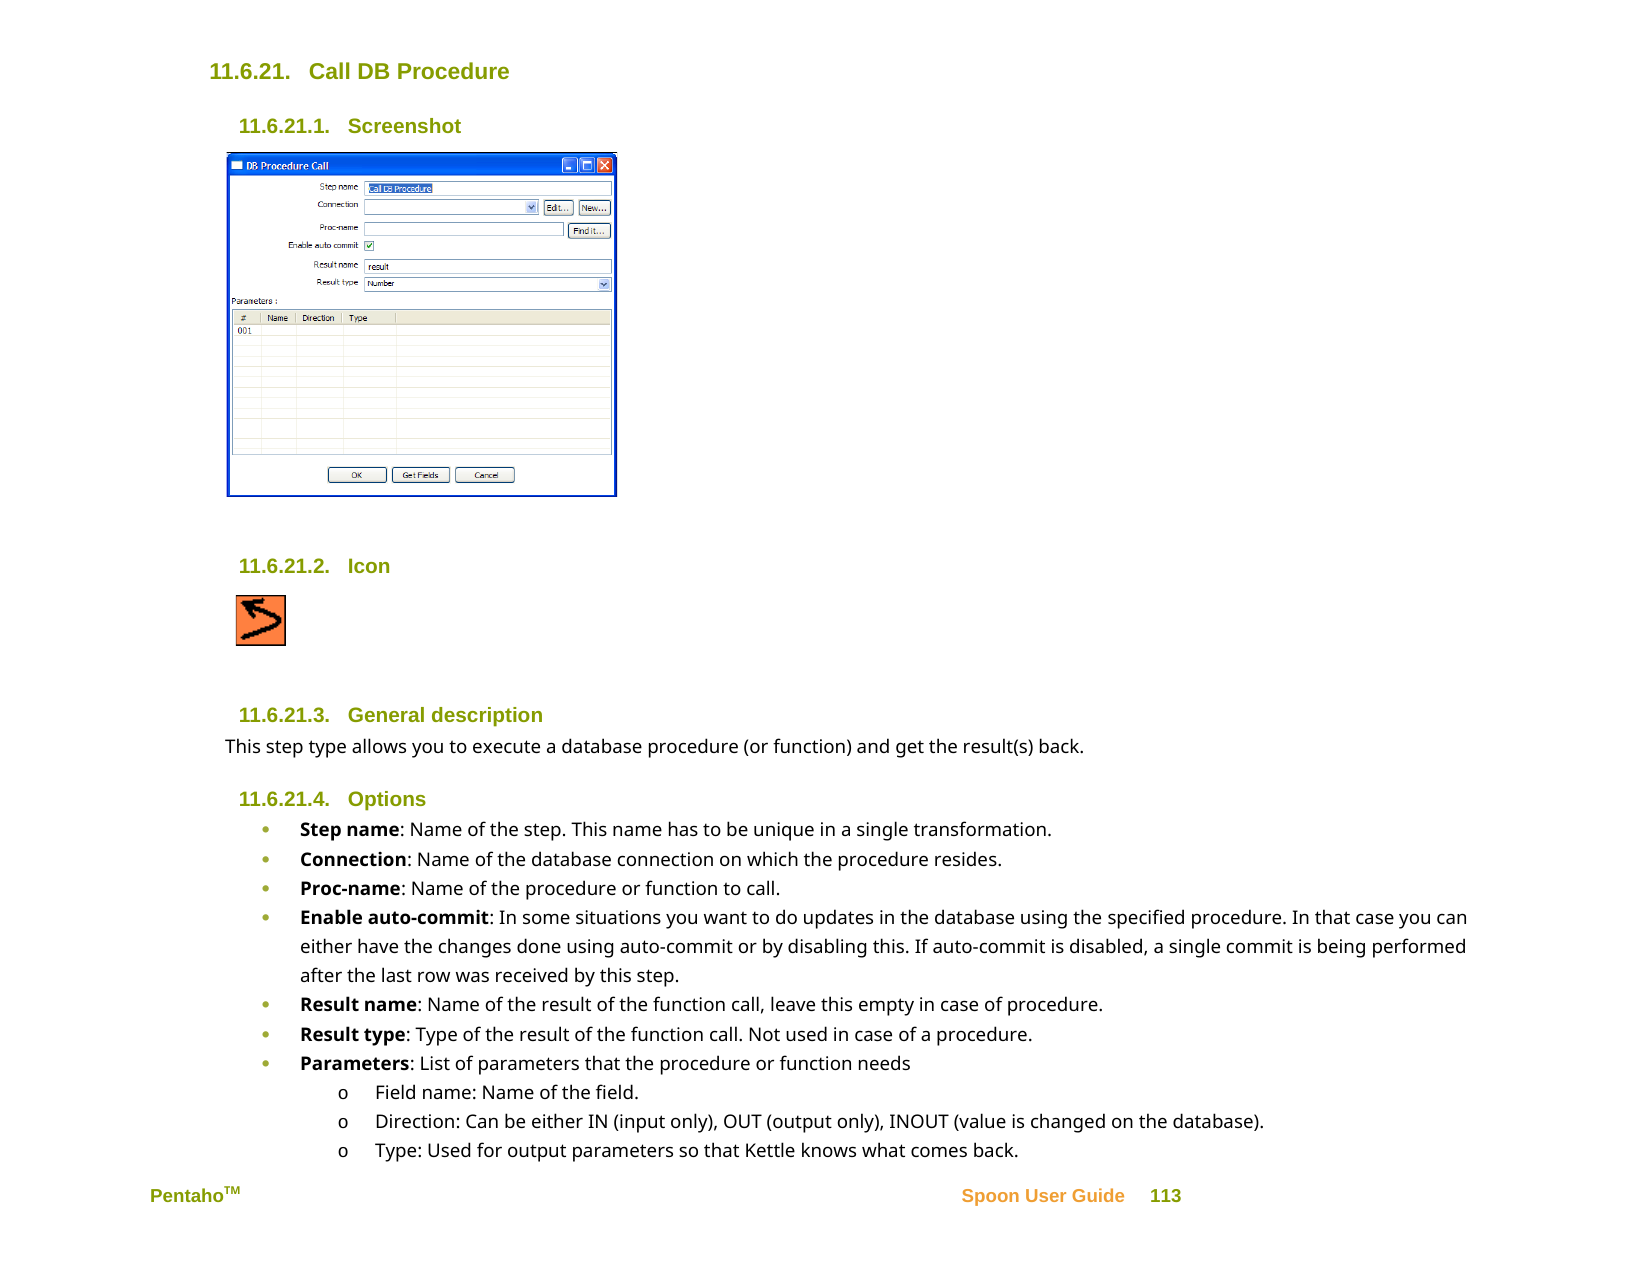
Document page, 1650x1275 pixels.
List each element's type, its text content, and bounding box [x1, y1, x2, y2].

subtitle General description [239, 695, 1500, 729]
picture [235, 595, 286, 646]
subtitle Call DB Procedure [209, 52, 1500, 87]
list Type: Used for output parameters so that Kettle knows what comes back. [337, 1134, 1500, 1163]
list Connection: Name of the database connection on which the procedure resides. [262, 843, 1500, 872]
subtitle Screenshot [239, 106, 1500, 141]
list Proc-name: Name of the procedure or function to call. [262, 872, 1500, 901]
list Direction: Can be either IN (input only), OUT (output only), INOUT (value is changed on the database). [337, 1105, 1500, 1134]
list Result name: Name of the result of the function call, leave this empty in case of procedure. [262, 988, 1500, 1018]
text This step type allows you to execute a database procedure (or function) and get the result(s) back. [225, 730, 1500, 759]
list Field name: Name of the field. [337, 1076, 1500, 1105]
subtitle Icon [239, 546, 1500, 581]
list Enable auto-commit: In some situations you want to do updates in the database using the specified procedure. In that case you can either have the changes done using auto-commit or by disabling this. If auto-commit is disabled, a single commit is being performed after the last row was received by this step. [262, 901, 1500, 988]
list Step name: Name of the step. This name has to be unique in a single transformation. [262, 813, 1500, 843]
list Parameters: List of parameters that the procedure or function needs [262, 1047, 1500, 1076]
subtitle Options [239, 778, 1500, 813]
list Result type: Type of the result of the function call. Not used in case of a procedure. [262, 1018, 1500, 1047]
